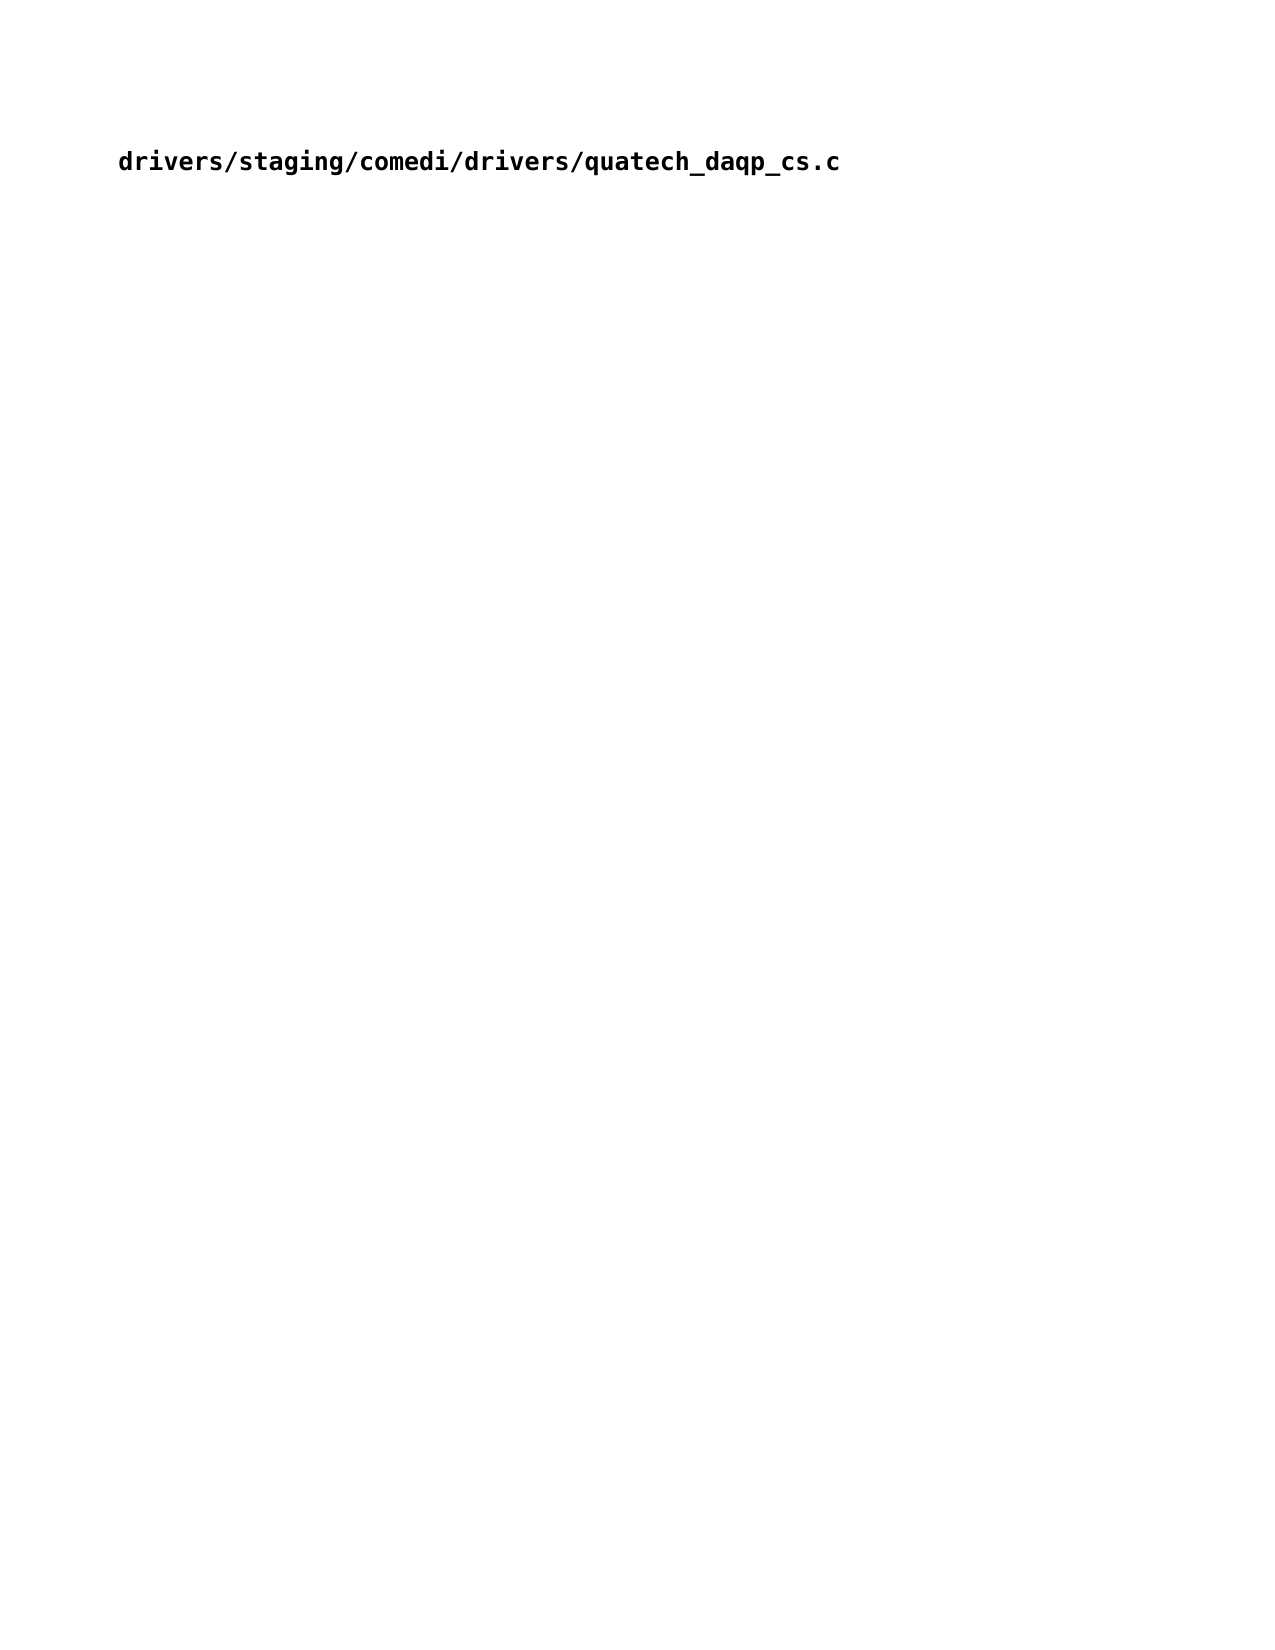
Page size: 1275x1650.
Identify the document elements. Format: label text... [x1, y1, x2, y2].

text drivers/staging/comedi/drivers/quatech_daqp_cs.c [118, 147, 1157, 176]
